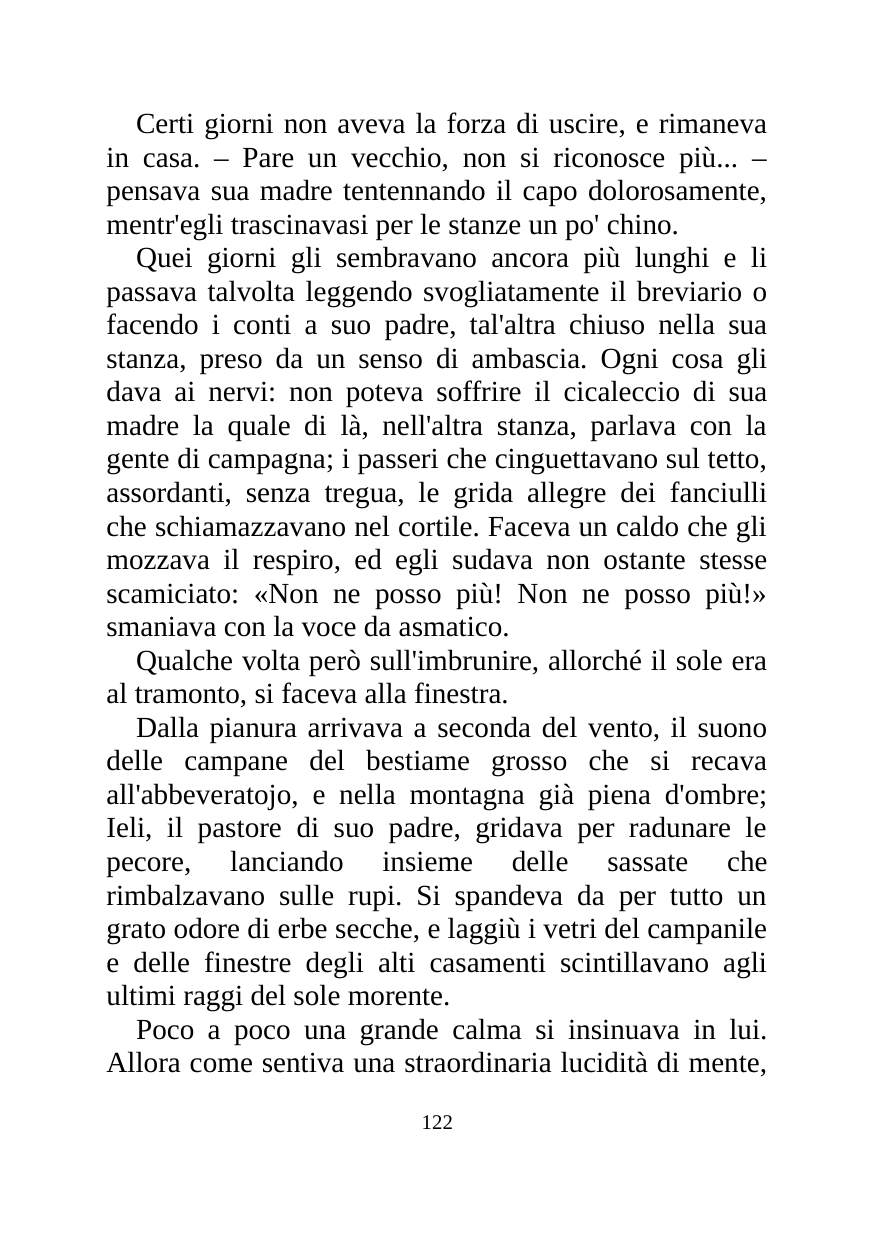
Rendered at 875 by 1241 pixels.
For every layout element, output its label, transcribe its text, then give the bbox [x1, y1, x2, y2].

text Poco a poco una grande calma si insinuava in lui. Allora come sentiva una straordinaria lucidità di mente, [106, 1012, 768, 1079]
text Quei giorni gli sembravano ancora più lunghi e li passava talvolta leggendo svogliatamente il breviario o facendo i conti a suo padre, tal'altra chiuso nella sua stanza, preso da un senso di ambascia. Ogni cosa gli dava ai nervi: non poteva soffrire il cicaleccio di sua madre la quale di là, nell'altra stanza, parlava con la gente di campagna; i passeri che cinguettavano sul tetto, assordanti, senza tregua, le grida allegre dei fanciulli che schiamazzavano nel cortile. Faceva un caldo che gli mozzava il respiro, ed egli sudava non ostante stesse scamiciato: «Non ne posso più! Non ne posso più!» smaniava con la voce da asmatico. [106, 240, 768, 643]
text Dalla pianura arrivava a seconda del vento, il suono delle campane del bestiame grosso che si recava all'abbeveratojo, e nella montagna già piena d'ombre; Ieli, il pastore di suo padre, gridava per radunare le pecore, lanciando insieme delle sassate che rimbalzavano sulle rupi. Si spandeva da per tutto un grato odore di erbe secche, e laggiù i vetri del campanile e delle finestre degli alti casamenti scintillavano agli ultimi raggi del sole morente. [106, 710, 768, 1012]
text Qualche volta però sull'imbrunire, allorché il sole era al tramonto, si faceva alla finestra. [106, 643, 768, 710]
text Certi giorni non aveva la forza di uscire, e rimaneva in casa. – Pare un vecchio, non si riconosce più... – pensava sua madre tentennando il capo dolorosamente, mentr'egli trascinavasi per le stanze un po' chino. [106, 106, 768, 240]
